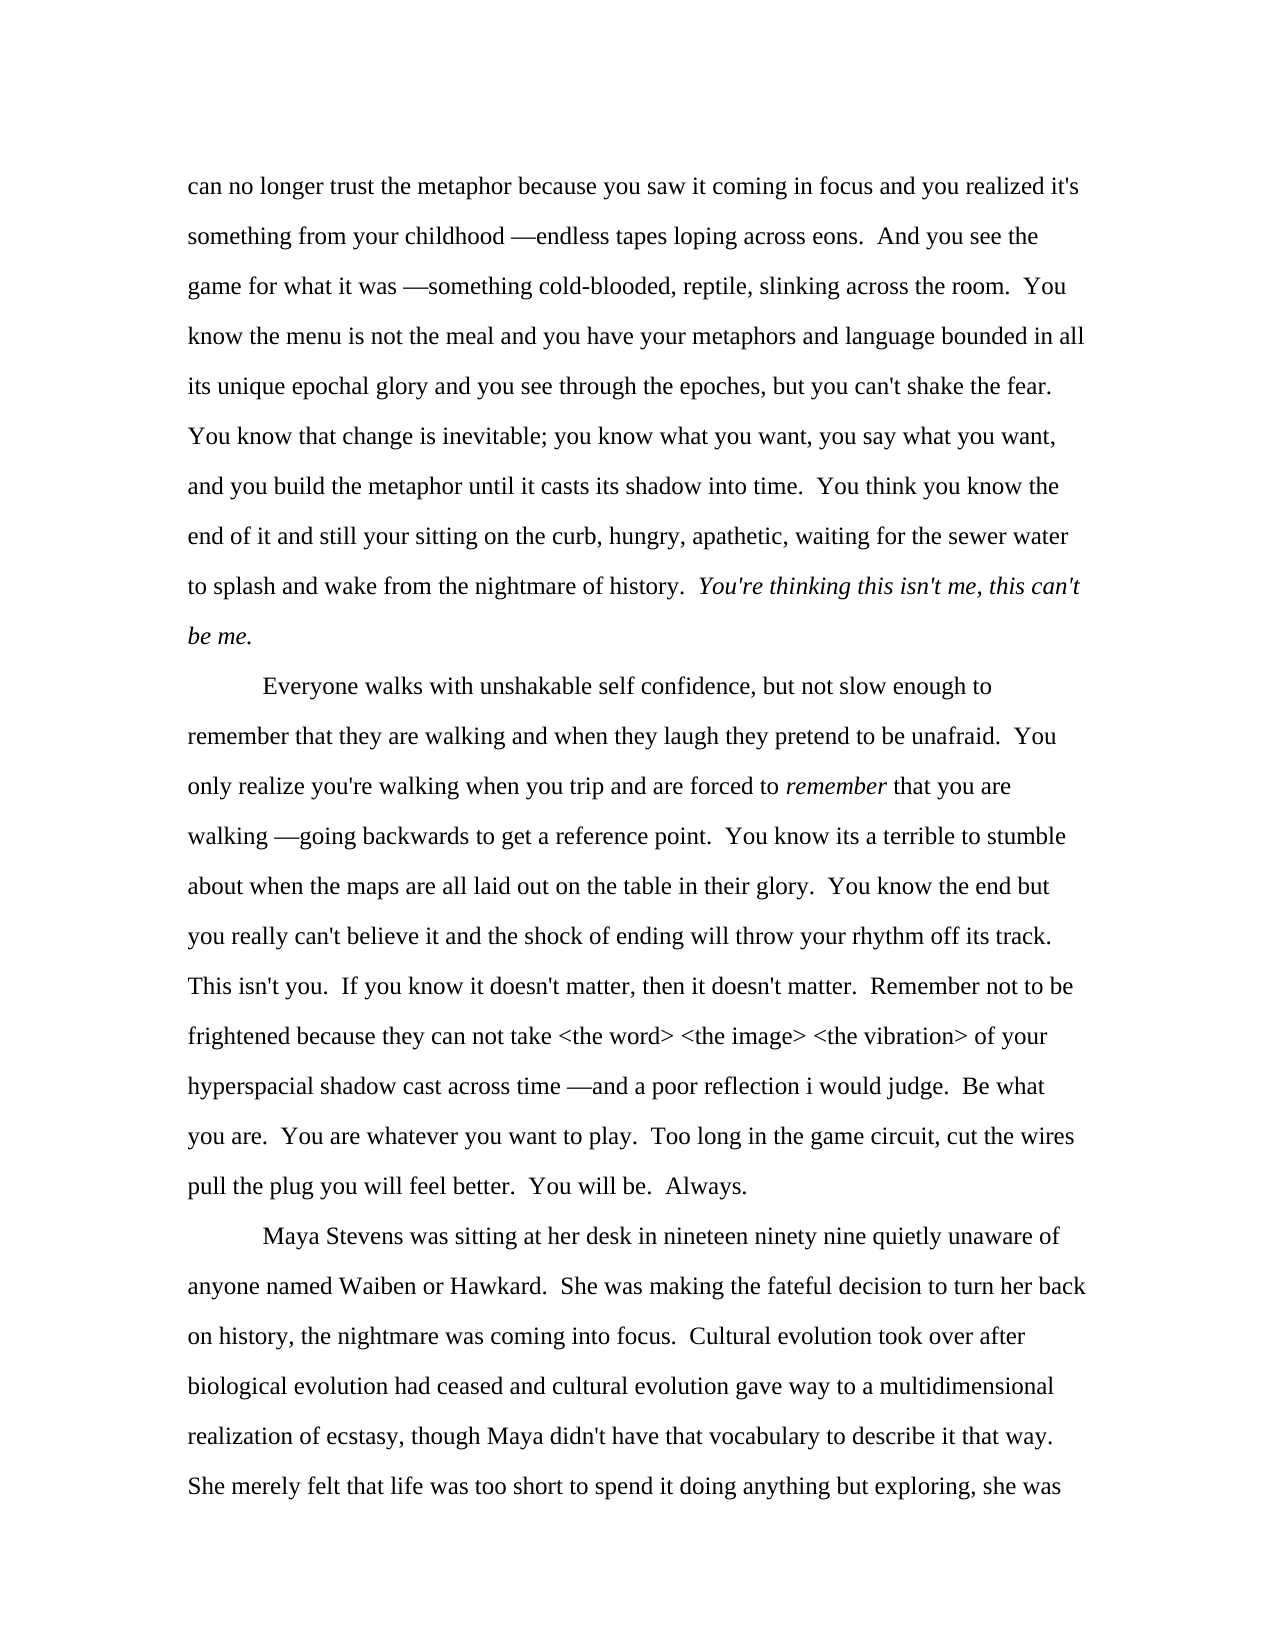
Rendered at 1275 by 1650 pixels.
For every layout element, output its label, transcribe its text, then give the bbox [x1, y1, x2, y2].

text can no longer trust the metaphor because you saw it coming in focus and you realized it's something from your childhood —endless tapes loping across eons. And you see the game for what it was —something cold-blooded, reptile, slinking across the room. You know the menu is not the meal and you have your metaphors and language bounded in all its unique epochal glory and you see through the epoches, but you can't shake the fear. You know that change is inevitable; you know what you want, you say what you want, and you build the metaphor until it casts its shadow into time. You think you know the end of it and still your sitting on the curb, hungry, apathetic, waiting for the sewer water to splash and wake from the nightmare of history. You're thinking this isn't me, this can't be me. [187, 150, 1087, 650]
text Maya Stevens was sitting at her desk in nineteen ninety nine quietly unaware of anyone named Waiben or Hawkard. She was making the fateful decision to turn her back on history, the nightmare was coming into focus. Cultural evolution took over after biological evolution had ceased and cultural evolution gave way to a multidimensional realization of ecstasy, though Maya didn't have that vocabulary to describe it that way. She merely felt that life was too short to spend it doing anything but exploring, she was [187, 1200, 1087, 1500]
text Everyone walks with unshakable self confidence, but not slow enough to remember that they are walking and when they laugh they pretend to be unafraid. You only realize you're walking when you trip and are forced to remember that you are walking —going backwards to get a reference point. You know its a terrible to stumble about when the maps are all laid out on the table in their glory. You know the end but you really can't believe it and the shock of ending will throw your rhythm off its track. This isn't you. If you know it doesn't matter, then it doesn't matter. Remember not to be frightened because they can not take <the word> <the image> <the vibration> of your hyperspacial shadow cast across time —and a poor reflection i would judge. Be what you are. You are whatever you want to play. Too long in the game circuit, cut the wires pull the plug you will feel better. You will be. Always. [187, 650, 1087, 1200]
